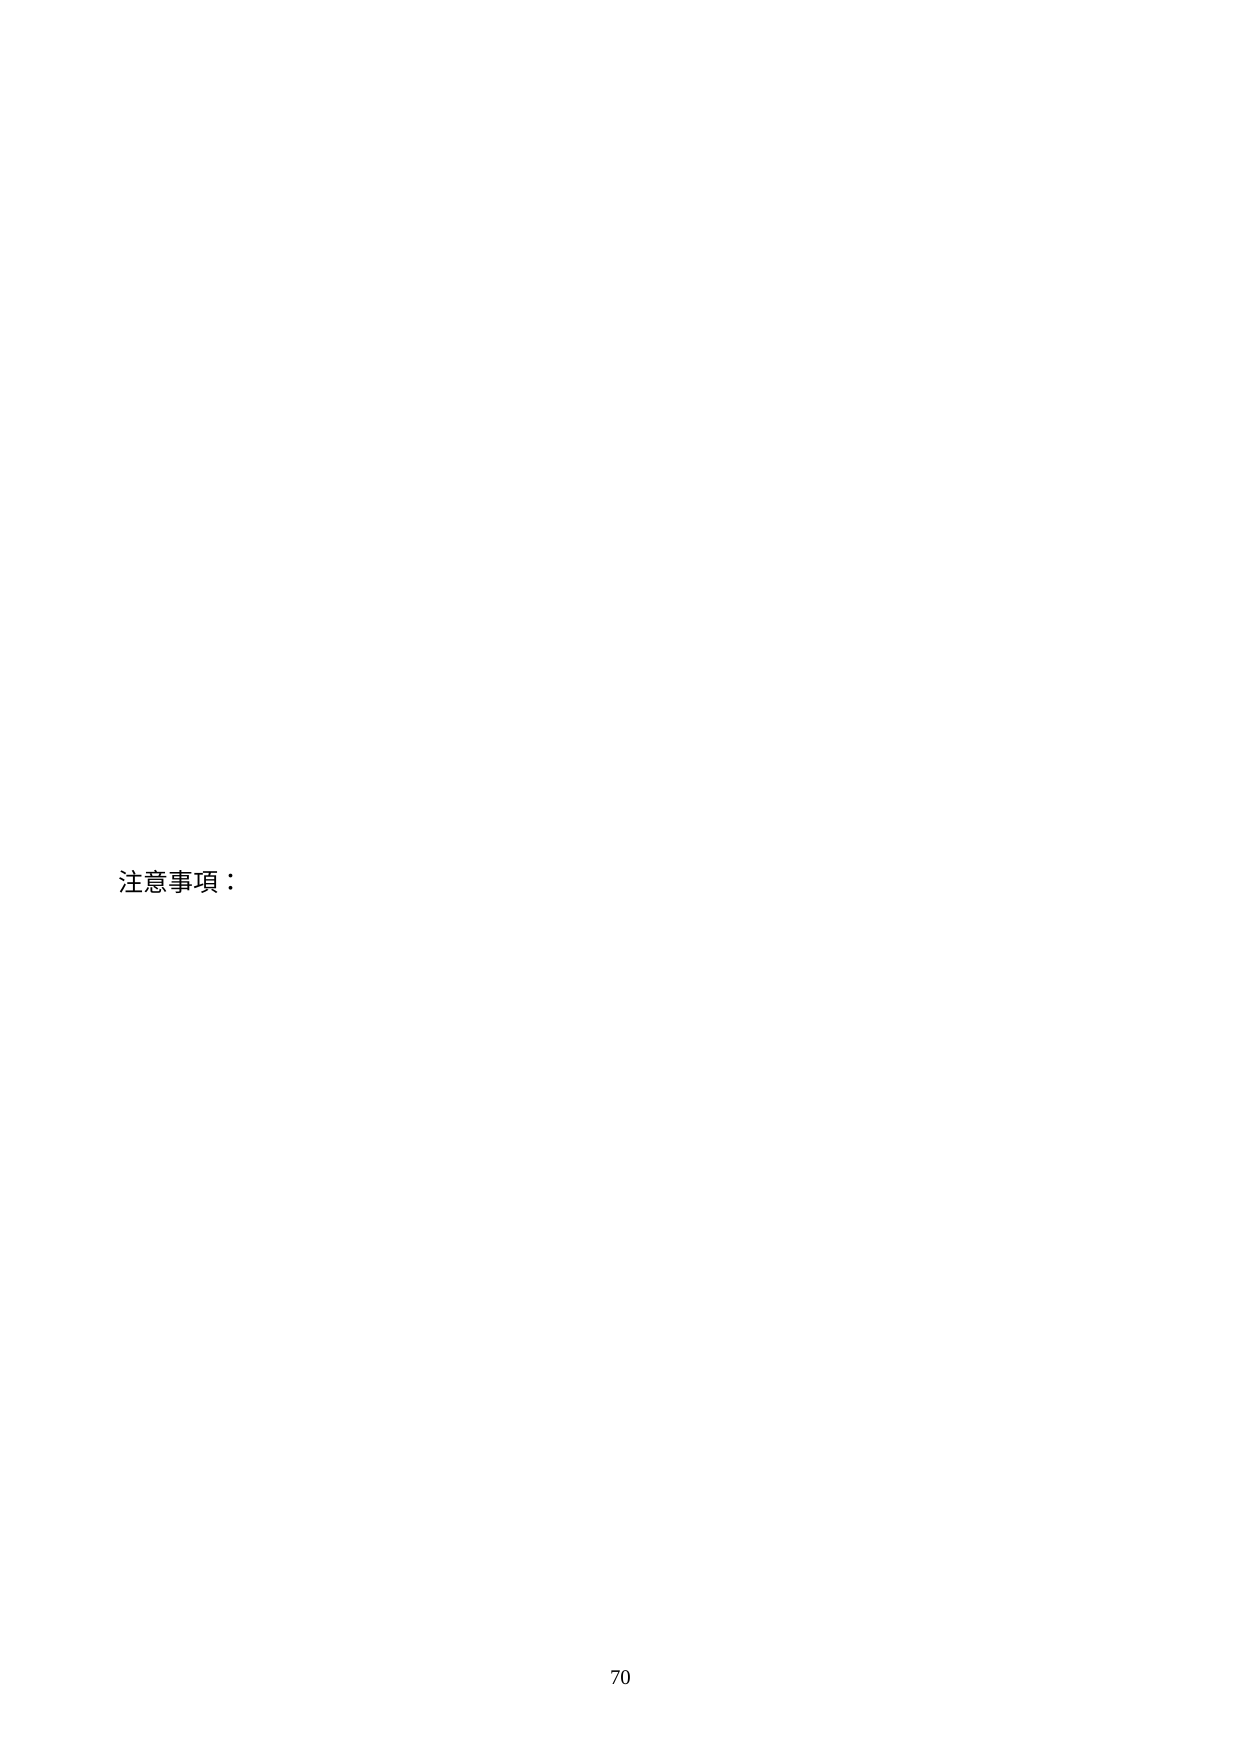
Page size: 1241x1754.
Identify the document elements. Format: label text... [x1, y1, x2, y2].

text 注意事項： [118, 839, 1122, 901]
